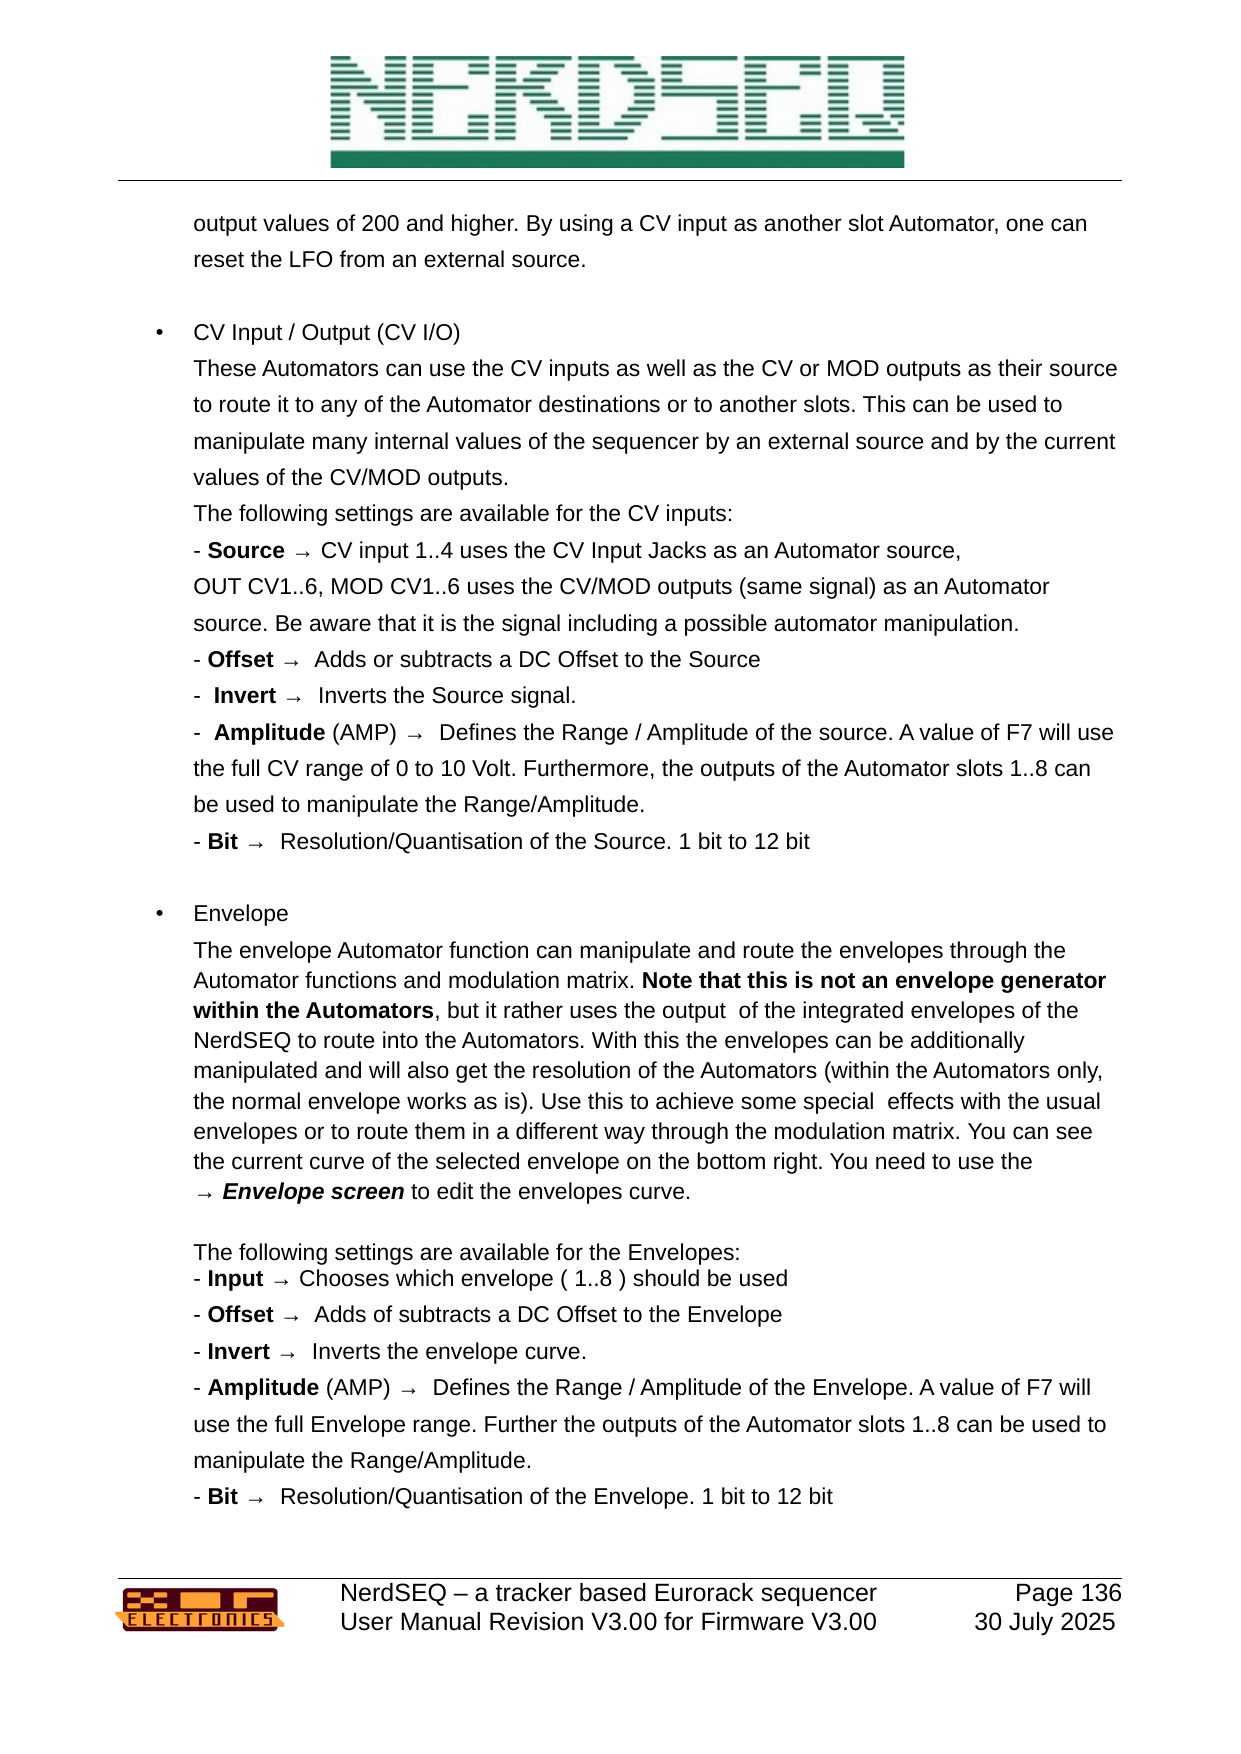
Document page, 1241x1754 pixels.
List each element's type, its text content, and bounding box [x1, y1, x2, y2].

text The following settings are available for the CV inputs: [118, 500, 1122, 527]
text - Invert → Inverts the envelope curve. [193, 1338, 1122, 1364]
list Envelope [156, 900, 1122, 927]
text - Bit → Resolution/Quantisation of the Source. 1 bit to 12 bit [193, 828, 1122, 854]
text - Bit → Resolution/Quantisation of the Envelope. 1 bit to 12 bit [193, 1483, 1122, 1509]
list output values of 200 and higher. By using a CV input as another slot Automator, one can reset the LFO from an external source. [156, 209, 1122, 272]
text - Offset → Adds or subtracts a DC Offset to the Source [193, 646, 1122, 672]
text - Source → CV input 1..4 uses the CV Input Jacks as an Automator source, OUT CV1..6, MOD CV1..6 uses the CV/MOD outputs (same signal) as an Automator source. Be aware that it is the signal including a possible automator manipulation. [193, 537, 1122, 636]
text - Offset → Adds of subtracts a DC Offset to the Envelope [193, 1301, 1122, 1328]
text - Amplitude (AMP) → Defines the Range / Amplitude of the source. A value of F7 will use the full CV range of 0 to 10 Volt. Furthermore, the outputs of the Automator slots 1..8 can be used to manipulate the Range/Amplitude. [193, 718, 1122, 818]
text - Input → Chooses which envelope ( 1..8 ) should be used [193, 1265, 1122, 1291]
text The envelope Automator function can manipulate and route the envelopes through the Automator functions and modulation matrix. Note that this is not an envelope generator within the Automators, but it rather uses the output of the integrated envelopes of the NerdSEQ to route into the Automators. With this the envelopes can be additionally manipulated and will also get the resolution of the Automators (within the Automators only, the normal envelope works as is). Use this to achieve some special effects with the usual envelopes or to route them in a different way through the modulation matrix. You can see the current curve of the selected envelope on the bottom right. You need to use the → Envelope screen to edit the envelopes curve. [193, 937, 1122, 1205]
picture [115, 1584, 285, 1634]
text The following settings are available for the Envelopes: [118, 1239, 1122, 1265]
picture [330, 56, 905, 168]
text - Invert → Inverts the Source signal. [193, 682, 1122, 708]
text - Amplitude (AMP) → Defines the Range / Amplitude of the Envelope. A value of F7 will use the full Envelope range. Further the outputs of the Automator slots 1..8 can be used to manipulate the Range/Amplitude. [193, 1374, 1122, 1473]
list CV Input / Output (CV I/O) These Automators can use the CV inputs as well as the CV or MOD outputs as their source to route it to any of the Automator destinations or to another slots. This can be used to manipulate many internal values of the sequencer by an external source and by the current values of the CV/MOD outputs. [156, 319, 1122, 490]
